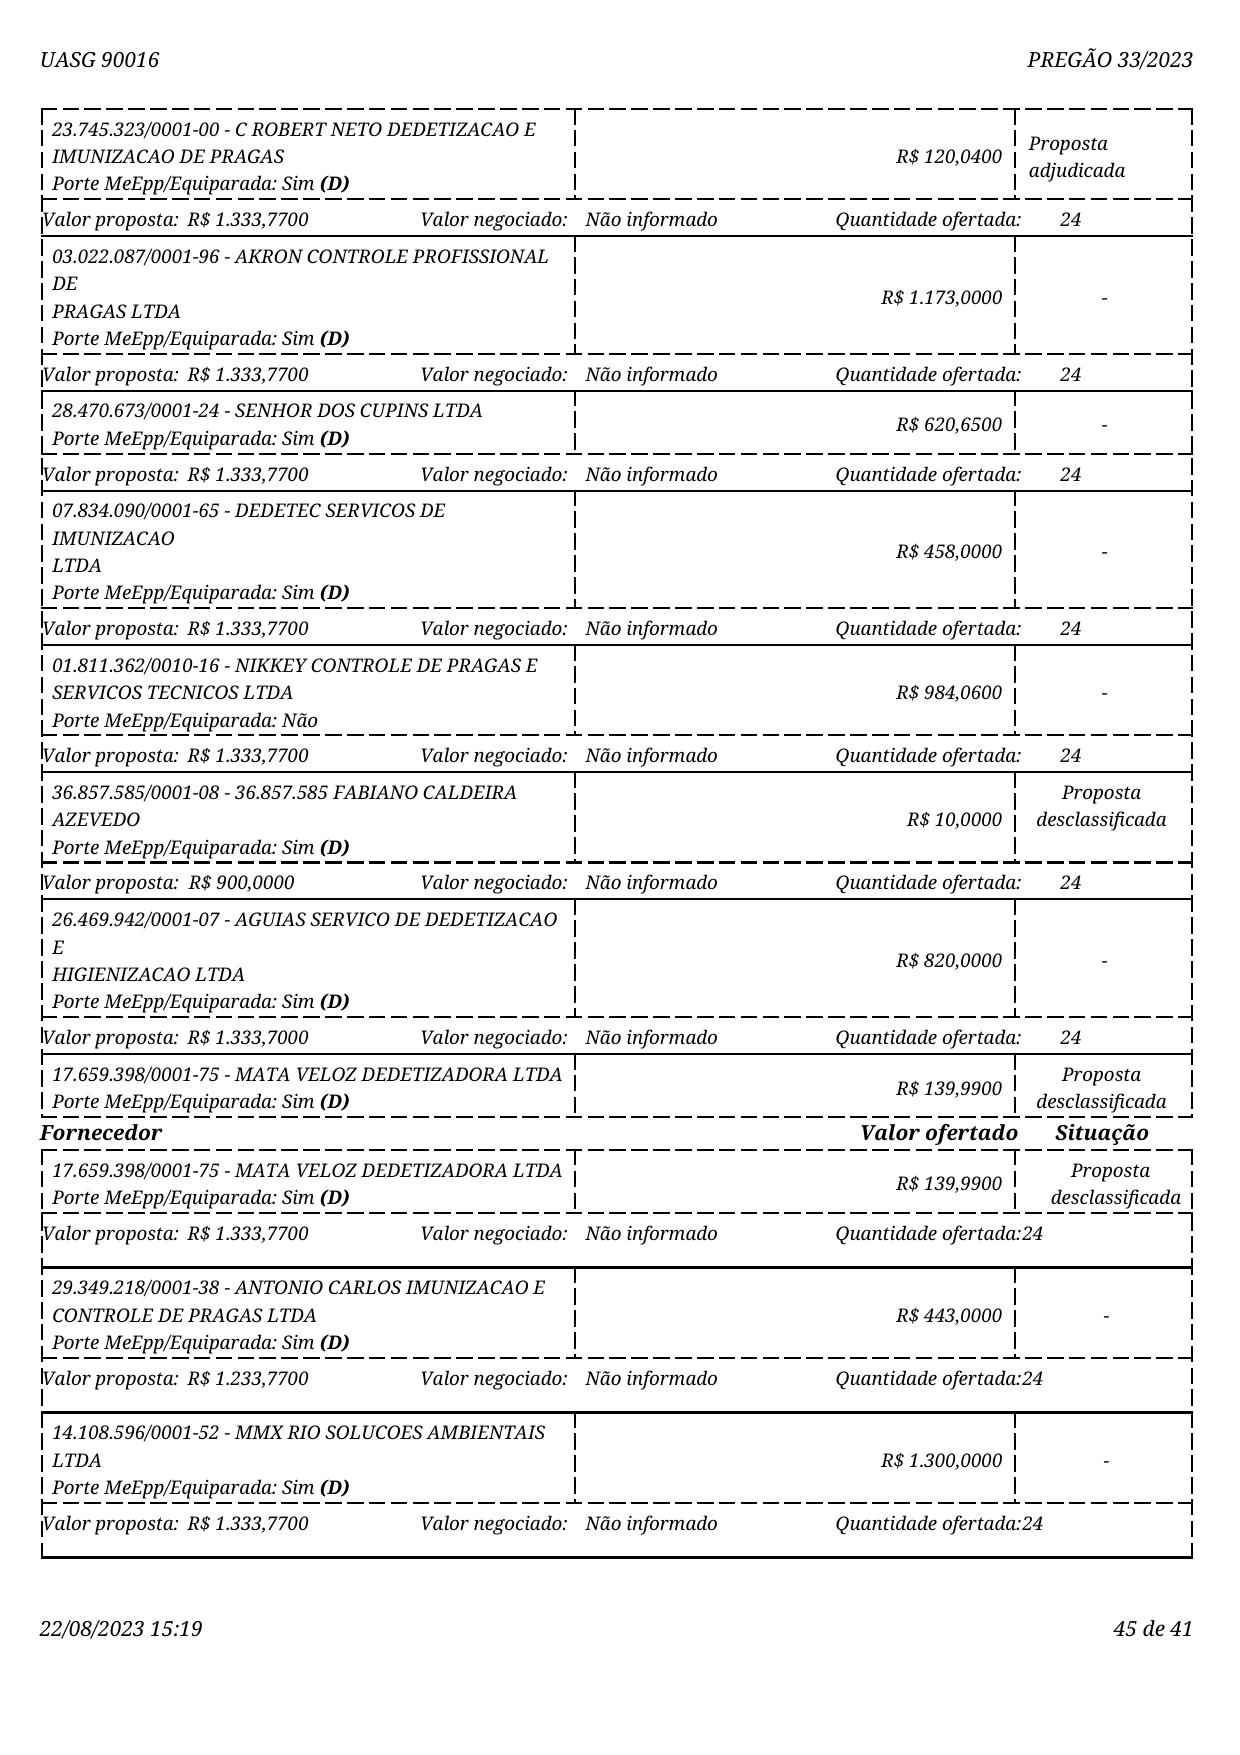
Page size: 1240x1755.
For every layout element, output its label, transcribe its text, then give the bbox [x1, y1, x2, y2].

table_cell 26.469.942/0001-07 - AGUIAS SERVICO DE DEDETIZACAO E HIGIENIZACAO LTDA Porte MeEpp/Equiparada: Sim (D) [42, 900, 575, 1016]
table_cell Não informado [575, 607, 835, 644]
table_cell R$ 820,0000 [835, 900, 1014, 1016]
table_cell Quantidade ofertada: 24 [835, 1357, 1051, 1411]
table_cell Quantidade ofertada: 24 [835, 861, 1192, 898]
table_cell [1051, 1502, 1192, 1556]
table_cell 17.659.398/0001-75 - MATA VELOZ DEDETIZADORA LTDA Porte MeEpp/Equiparada: Sim (D) [42, 1055, 575, 1116]
table_cell - [1015, 392, 1192, 452]
table_header Proposta adjudicada [1015, 108, 1192, 198]
table_cell R$ 1.173,0000 [835, 237, 1014, 352]
table_cell Valor proposta: R$ 1.333,7700 Valor negociado: [42, 453, 575, 489]
table_cell Quantidade ofertada: 24 [835, 353, 1192, 389]
table_cell [575, 492, 835, 607]
table_cell 36.857.585/0001-08 - 36.857.585 FABIANO CALDEIRA AZEVEDO Porte MeEpp/Equiparada: Sim (D) [42, 773, 575, 861]
table_cell Quantidade ofertada: 24 [835, 734, 1192, 771]
table_header 17.659.398/0001-75 - MATA VELOZ DEDETIZADORA LTDA Porte MeEpp/Equiparada: Sim (D) [42, 1149, 575, 1212]
table_cell [1015, 1269, 1051, 1357]
table_cell R$ 458,0000 [835, 492, 1014, 607]
table_cell - [1015, 646, 1192, 734]
table_cell Valor proposta: R$ 1.333,7700 Valor negociado: [42, 734, 575, 771]
table_cell [575, 773, 835, 861]
table_cell Proposta desclassificada [1015, 1055, 1192, 1116]
table_cell Não informado [575, 1502, 835, 1556]
table_cell [1051, 1357, 1192, 1411]
table_cell [575, 237, 835, 352]
table_cell Valor proposta: R$ 1.333,7700 Valor negociado: [42, 1502, 575, 1556]
table_cell Valor proposta: R$ 1.333,7700 Valor negociado: [42, 198, 575, 235]
table_cell - [1015, 900, 1192, 1016]
table_cell [575, 392, 835, 452]
table_cell Não informado [575, 353, 835, 389]
table_cell R$ 1.300,0000 [835, 1414, 1014, 1502]
table_cell Não informado [575, 734, 835, 771]
table_cell R$ 139,9900 [835, 1055, 1014, 1116]
table_header 23.745.323/0001-00 - C ROBERT NETO DEDETIZACAO E IMUNIZACAO DE PRAGAS Porte MeEpp/Equiparada: Sim (D) [42, 108, 575, 198]
table_cell Proposta desclassificada [1015, 773, 1192, 861]
table_header Proposta desclassificada [1051, 1149, 1192, 1212]
table_cell 29.349.218/0001-38 - ANTONIO CARLOS IMUNIZACAO E CONTROLE DE PRAGAS LTDA Porte MeEpp/Equiparada: Sim (D) [42, 1269, 575, 1357]
table_cell - [1051, 1414, 1192, 1502]
table_cell Não informado [575, 1357, 835, 1411]
table_cell 28.470.673/0001-24 - SENHOR DOS CUPINS LTDA Porte MeEpp/Equiparada: Sim (D) [42, 392, 575, 452]
table_cell R$ 10,0000 [835, 773, 1014, 861]
table_cell Valor proposta: R$ 1.333,7700 Valor negociado: [42, 1212, 575, 1266]
table_cell - [1015, 237, 1192, 352]
text Fornecedor Valor ofertado Situação [39, 1118, 1196, 1146]
table_cell Não informado [575, 453, 835, 489]
table_cell [575, 1055, 835, 1116]
table_cell - [1015, 492, 1192, 607]
table_header [1015, 1149, 1051, 1212]
table_cell R$ 984,0600 [835, 646, 1014, 734]
table_cell [575, 1269, 835, 1357]
table_cell [575, 1414, 835, 1502]
table_cell Quantidade ofertada: 24 [835, 607, 1192, 644]
table_cell 07.834.090/0001-65 - DEDETEC SERVICOS DE IMUNIZACAO LTDA Porte MeEpp/Equiparada: Sim (D) [42, 492, 575, 607]
table_header R$ 139,9900 [835, 1149, 1014, 1212]
table_cell Valor proposta: R$ 900,0000 Valor negociado: [42, 861, 575, 898]
table_cell Quantidade ofertada: 24 [835, 198, 1192, 235]
table_cell Quantidade ofertada: 24 [835, 453, 1192, 489]
table_cell Valor proposta: R$ 1.333,7000 Valor negociado: [42, 1016, 575, 1053]
table_header [575, 1149, 835, 1212]
table_header R$ 120,0400 [835, 108, 1014, 198]
table_cell R$ 443,0000 [835, 1269, 1014, 1357]
table_cell Valor proposta: R$ 1.333,7700 Valor negociado: [42, 353, 575, 389]
table_cell Não informado [575, 1212, 835, 1266]
table_cell Valor proposta: R$ 1.233,7700 Valor negociado: [42, 1357, 575, 1411]
table_header [575, 108, 835, 198]
table_cell Não informado [575, 861, 835, 898]
table_cell Quantidade ofertada: 24 [835, 1016, 1192, 1053]
table_cell Não informado [575, 198, 835, 235]
table_cell R$ 620,6500 [835, 392, 1014, 452]
table_cell [575, 900, 835, 1016]
table_cell Quantidade ofertada: 24 [835, 1212, 1051, 1266]
table_cell Não informado [575, 1016, 835, 1053]
table_cell - [1051, 1269, 1192, 1357]
table_cell [575, 646, 835, 734]
table_cell Quantidade ofertada: 24 [835, 1502, 1051, 1556]
table_cell 03.022.087/0001-96 - AKRON CONTROLE PROFISSIONAL DE PRAGAS LTDA Porte MeEpp/Equiparada: Sim (D) [42, 237, 575, 352]
table_cell 01.811.362/0010-16 - NIKKEY CONTROLE DE PRAGAS E SERVICOS TECNICOS LTDA Porte MeEpp/Equiparada: Não [42, 646, 575, 734]
table_cell [1015, 1414, 1051, 1502]
table_cell Valor proposta: R$ 1.333,7700 Valor negociado: [42, 607, 575, 644]
table_cell [1051, 1212, 1192, 1266]
table_cell 14.108.596/0001-52 - MMX RIO SOLUCOES AMBIENTAIS LTDA Porte MeEpp/Equiparada: Sim (D) [42, 1414, 575, 1502]
